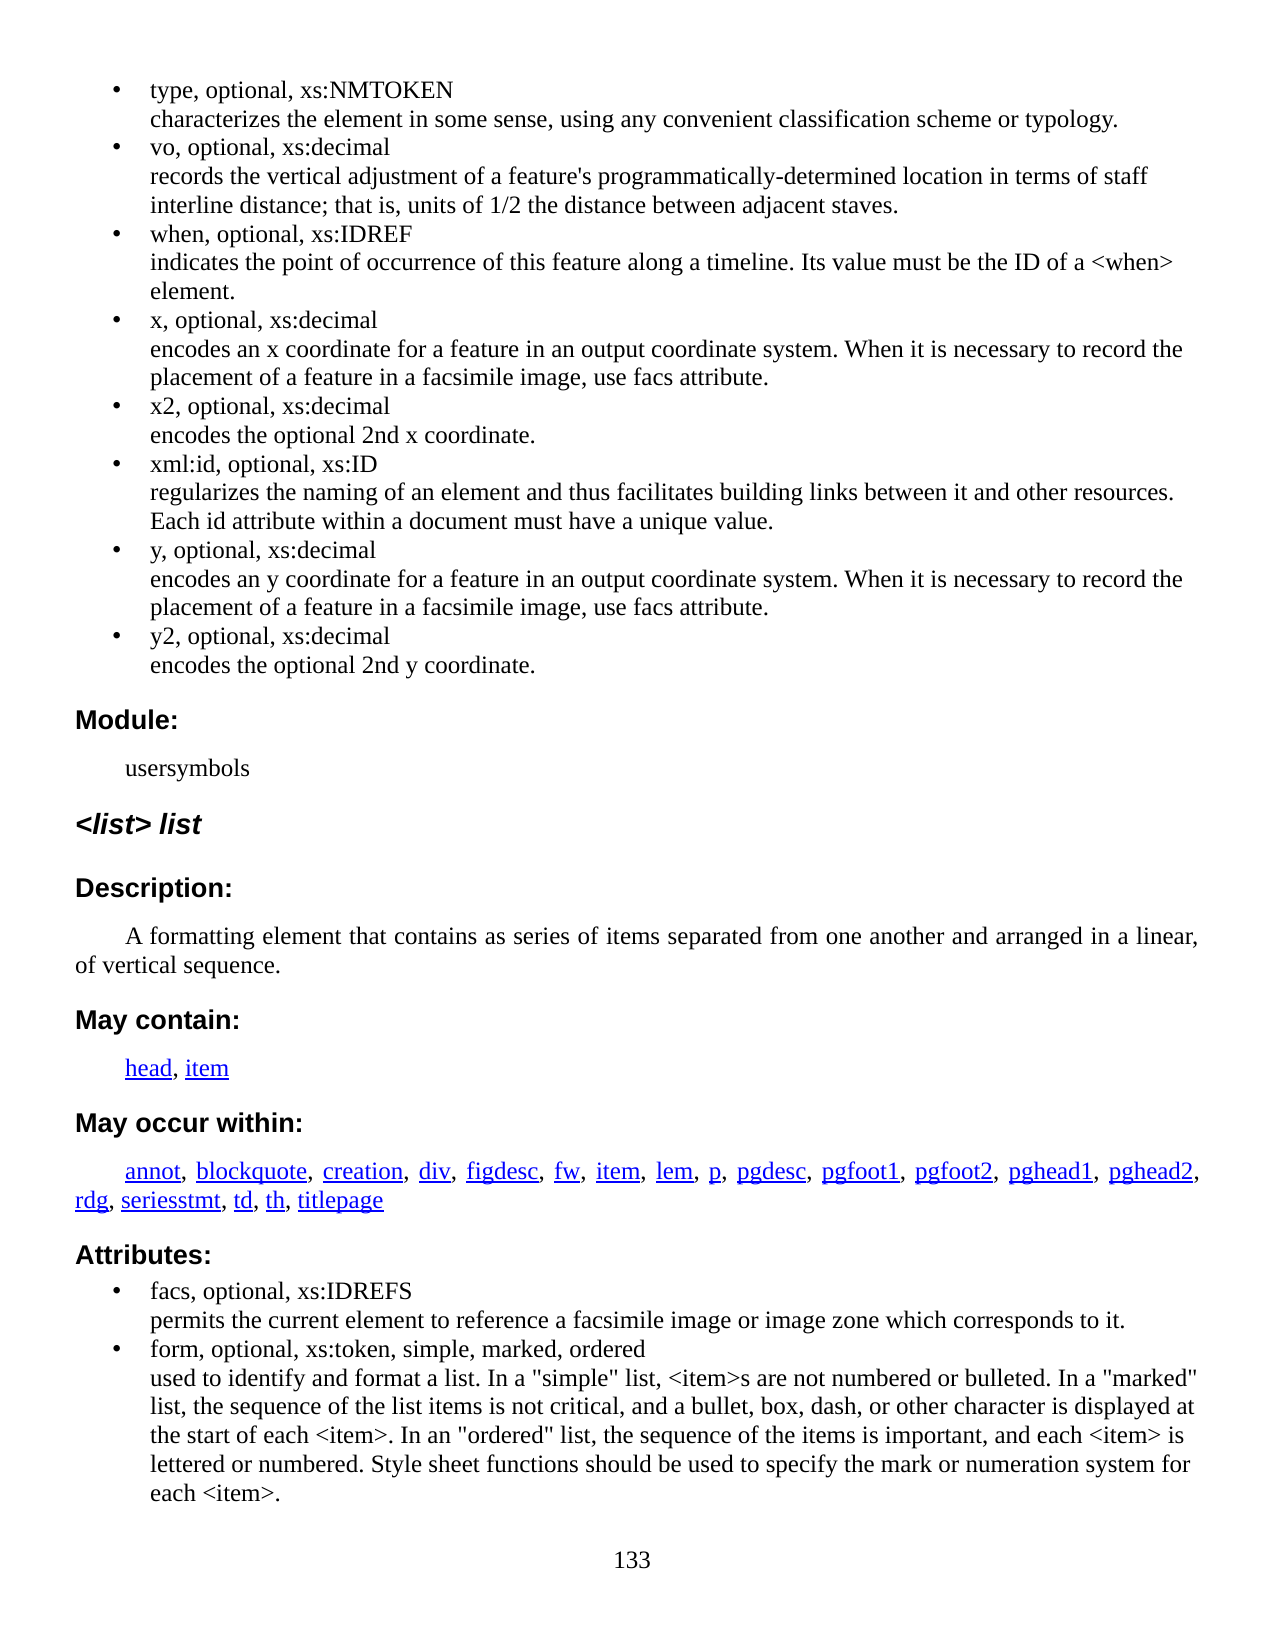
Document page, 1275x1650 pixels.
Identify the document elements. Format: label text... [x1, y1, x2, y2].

subtitle Attributes: [75, 1239, 1200, 1270]
list x2, optional, xs:decimal encodes the optional 2nd x coordinate. [112, 391, 1200, 449]
text head, item [75, 1053, 1200, 1082]
text usersymbols [75, 753, 1200, 782]
list y, optional, xs:decimal encodes an y coordinate for a feature in an output coordinate system. When it is necessary to record the placement of a feature in a facsimile image, use facs attribute. [112, 535, 1200, 621]
list facs, optional, xs:IDREFS permits the current element to reference a facsimile image or image zone which corresponds to it. [112, 1276, 1200, 1334]
text A formatting element that contains as series of items separated from one another and arranged in a linear, of vertical sequence. [75, 921, 1200, 979]
subtitle <list> list [75, 807, 1200, 841]
text annot, blockquote, creation, div, figdesc, fw, item, lem, p, pgdesc, pgfoot1, pgfoot2, pghead1, pghead2, rdg, seriesstmt, td, th, titlepage [75, 1156, 1200, 1214]
subtitle May occur within: [75, 1107, 1200, 1138]
list xml:id, optional, xs:ID regularizes the naming of an element and thus facilitates building links between it and other resources. Each id attribute within a document must have a unique value. [112, 449, 1200, 535]
subtitle Description: [75, 872, 1200, 903]
list type, optional, xs:NMTOKEN characterizes the element in some sense, using any convenient classification scheme or typology. [112, 75, 1200, 132]
list form, optional, xs:token, simple, marked, ordered used to identify and format a list. In a "simple" list, <item>s are not numbered or bulleted. In a "marked" list, the sequence of the list items is not critical, and a bullet, box, dash, or other character is displayed at the start of each <item>. In an "ordered" list, the sequence of the items is important, and each <item> is lettered or numbered. Style sheet functions should be used to specify the mark or numeration system for each <item>. [112, 1334, 1200, 1506]
subtitle May contain: [75, 1004, 1200, 1035]
list vo, optional, xs:decimal records the vertical adjustment of a feature's programmatically-determined location in terms of staff interline distance; that is, units of 1/2 the distance between adjacent staves. [112, 132, 1200, 219]
list x, optional, xs:decimal encodes an x coordinate for a feature in an output coordinate system. When it is necessary to record the placement of a feature in a facsimile image, use facs attribute. [112, 305, 1200, 391]
list y2, optional, xs:decimal encodes the optional 2nd y coordinate. [112, 621, 1200, 679]
subtitle Module: [75, 704, 1200, 735]
list when, optional, xs:IDREF indicates the point of occurrence of this feature along a timeline. Its value must be the ID of a <when> element. [112, 219, 1200, 305]
